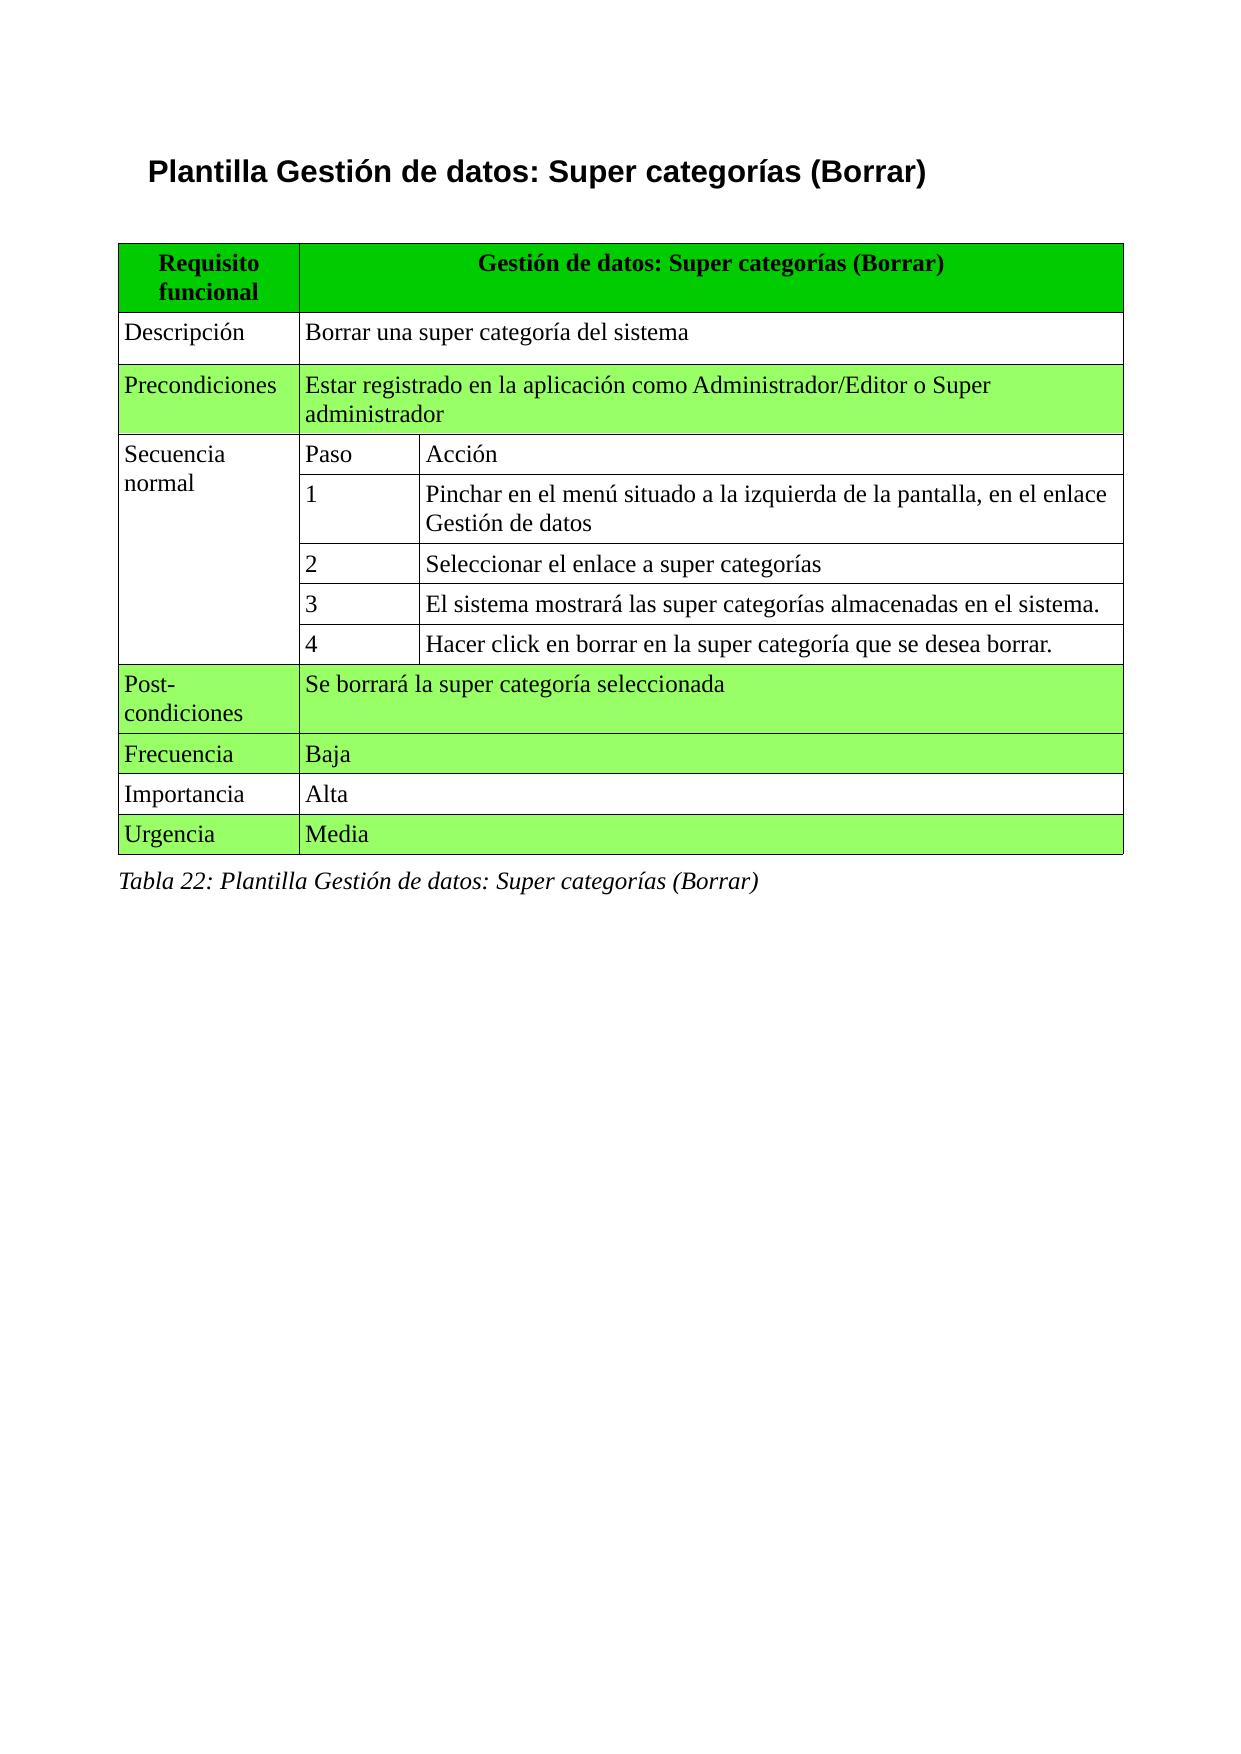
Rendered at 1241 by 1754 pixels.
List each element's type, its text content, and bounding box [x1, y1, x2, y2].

table_cell Media [300, 815, 1123, 854]
table_cell Alta [300, 774, 1123, 813]
table_cell Secuencia normal [119, 435, 299, 664]
table_header Gestión de datos: Super categorías (Borrar) [300, 244, 1123, 312]
table_cell Seleccionar el enlace a super categorías [420, 544, 1123, 583]
table_cell 2 [300, 544, 419, 583]
table_cell Post-condiciones [119, 665, 299, 733]
table_cell Urgencia [119, 815, 299, 854]
table_cell Baja [300, 734, 1123, 773]
table_cell 3 [300, 584, 419, 623]
table_header Requisito funcional [119, 244, 299, 312]
table_cell Pinchar en el menú situado a la izquierda de la pantalla, en el enlace Gestión de datos [420, 475, 1123, 543]
table_cell Acción [420, 435, 1123, 474]
table_cell Descripción [119, 313, 299, 364]
table_cell Paso [300, 435, 419, 474]
table_cell 4 [300, 625, 419, 664]
text Tabla 22: Plantilla Gestión de datos: Super categorías (Borrar) [118, 866, 1122, 895]
subtitle Plantilla Gestión de datos: Super categorías (Borrar) [148, 153, 1122, 189]
table_cell Estar registrado en la aplicación como Administrador/Editor o Super administrador [300, 365, 1123, 433]
table_cell Se borrará la super categoría seleccionada [300, 665, 1123, 733]
table_cell El sistema mostrará las super categorías almacenadas en el sistema. [420, 584, 1123, 623]
table_cell Precondiciones [119, 365, 299, 433]
table_cell Frecuencia [119, 734, 299, 773]
table_cell 1 [300, 475, 419, 543]
table_cell Borrar una super categoría del sistema [300, 313, 1123, 364]
table_cell Importancia [119, 774, 299, 813]
table_cell Hacer click en borrar en la super categoría que se desea borrar. [420, 625, 1123, 664]
